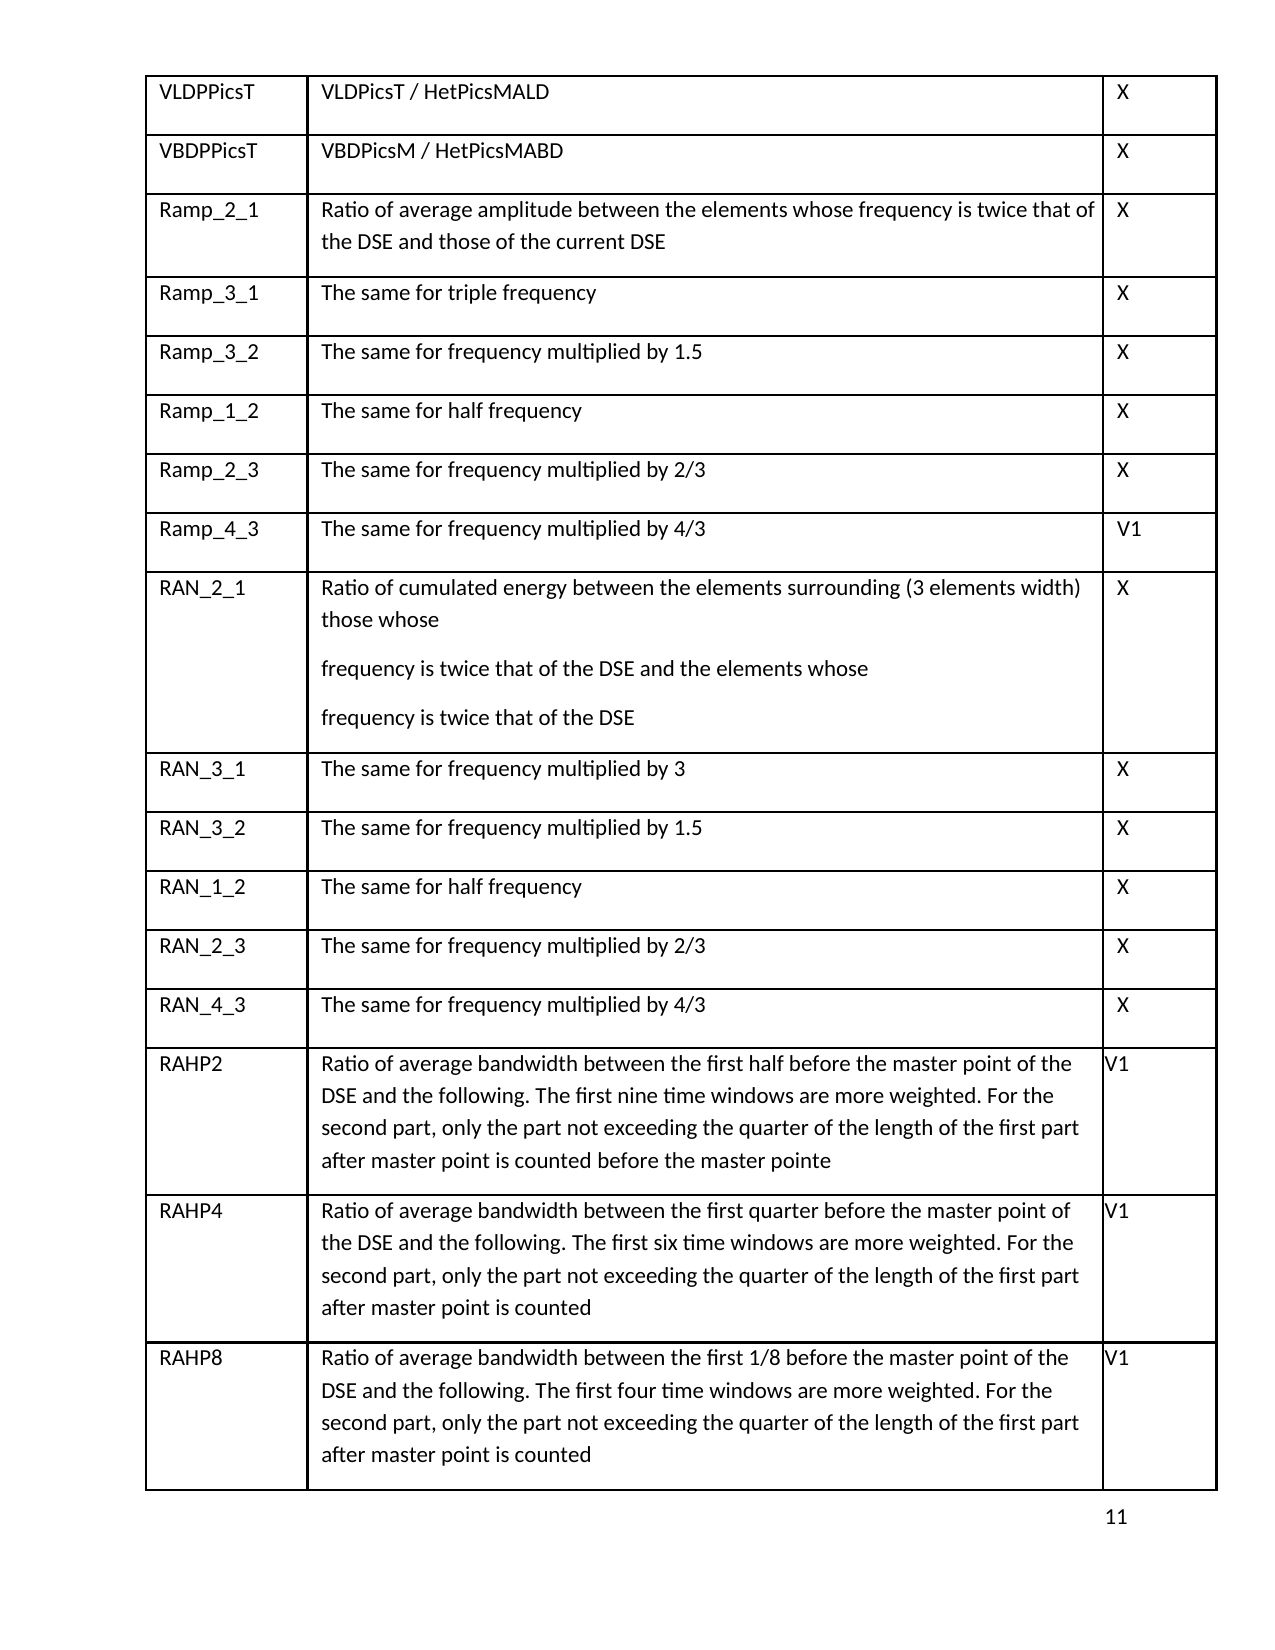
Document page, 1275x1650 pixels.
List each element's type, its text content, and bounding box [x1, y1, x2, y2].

table_cell The same for frequency multiplied by 1.5 [309, 337, 1102, 394]
table_cell RAN_3_1 [147, 754, 306, 811]
table_cell X [1104, 136, 1215, 193]
table_cell X [1104, 77, 1215, 134]
table_cell The same for frequency multiplied by 2/3 [309, 931, 1102, 988]
table_cell The same for half frequency [309, 872, 1102, 929]
table_cell VBDPPicsT [147, 136, 306, 193]
table_cell VBDPicsM / HetPicsMABD [309, 136, 1102, 193]
table_cell Ramp_4_3 [147, 514, 306, 571]
table_cell The same for frequency multiplied by 3 [309, 754, 1102, 811]
table_cell Ramp_1_2 [147, 396, 306, 453]
table_cell Ramp_2_3 [147, 455, 306, 512]
table_cell X [1104, 872, 1215, 929]
table_cell X [1104, 396, 1215, 453]
table_cell X [1104, 931, 1215, 988]
table_cell Ratio of average bandwidth between the first quarter before the master point of the DSE and the following. The first six time windows are more weighted. For the second part, only the part not exceeding the quarter of the length of the first part after master point is counted [309, 1196, 1102, 1341]
table_cell Ramp_2_1 [147, 195, 306, 276]
table_cell V1 [1104, 514, 1215, 571]
table_cell Ratio of average amplitude between the elements whose frequency is twice that of the DSE and those of the current DSE [309, 195, 1102, 276]
table_cell The same for triple frequency [309, 278, 1102, 335]
table_cell The same for frequency multiplied by 4/3 [309, 990, 1102, 1047]
table_cell The same for frequency multiplied by 1.5 [309, 813, 1102, 870]
table_cell V1 [1104, 1196, 1215, 1341]
table_cell RAN_2_1 [147, 573, 306, 752]
table_cell V1 [1104, 1344, 1215, 1489]
table_cell VLDPPicsT [147, 77, 306, 134]
table_cell X [1104, 278, 1215, 335]
table_cell RAN_2_3 [147, 931, 306, 988]
table_cell X [1104, 337, 1215, 394]
table_cell RAHP8 [147, 1344, 306, 1489]
table_cell Ramp_3_1 [147, 278, 306, 335]
table_cell VLDPicsT / HetPicsMALD [309, 77, 1102, 134]
table_cell V1 [1104, 1049, 1215, 1194]
table_cell X [1104, 455, 1215, 512]
table_cell Ramp_3_2 [147, 337, 306, 394]
table_cell RAHP4 [147, 1196, 306, 1341]
table_cell RAHP2 [147, 1049, 306, 1194]
table_cell X [1104, 573, 1215, 752]
table_cell RAN_4_3 [147, 990, 306, 1047]
table_cell RAN_1_2 [147, 872, 306, 929]
table_cell X [1104, 195, 1215, 276]
table_cell X [1104, 754, 1215, 811]
table_cell X [1104, 990, 1215, 1047]
table_cell X [1104, 813, 1215, 870]
table_cell Ratio of cumulated energy between the elements surrounding (3 elements width) those whose frequency is twice that of the DSE and the elements whose frequency is twice that of the DSE [309, 573, 1102, 752]
table_cell RAN_3_2 [147, 813, 306, 870]
table_cell The same for frequency multiplied by 4/3 [309, 514, 1102, 571]
table_cell Ratio of average bandwidth between the first half before the master point of the DSE and the following. The first nine time windows are more weighted. For the second part, only the part not exceeding the quarter of the length of the first part after master point is counted before the master pointe [309, 1049, 1102, 1194]
table_cell The same for frequency multiplied by 2/3 [309, 455, 1102, 512]
table_cell Ratio of average bandwidth between the first 1/8 before the master point of the DSE and the following. The first four time windows are more weighted. For the second part, only the part not exceeding the quarter of the length of the first part after master point is counted [309, 1344, 1102, 1489]
table_cell The same for half frequency [309, 396, 1102, 453]
